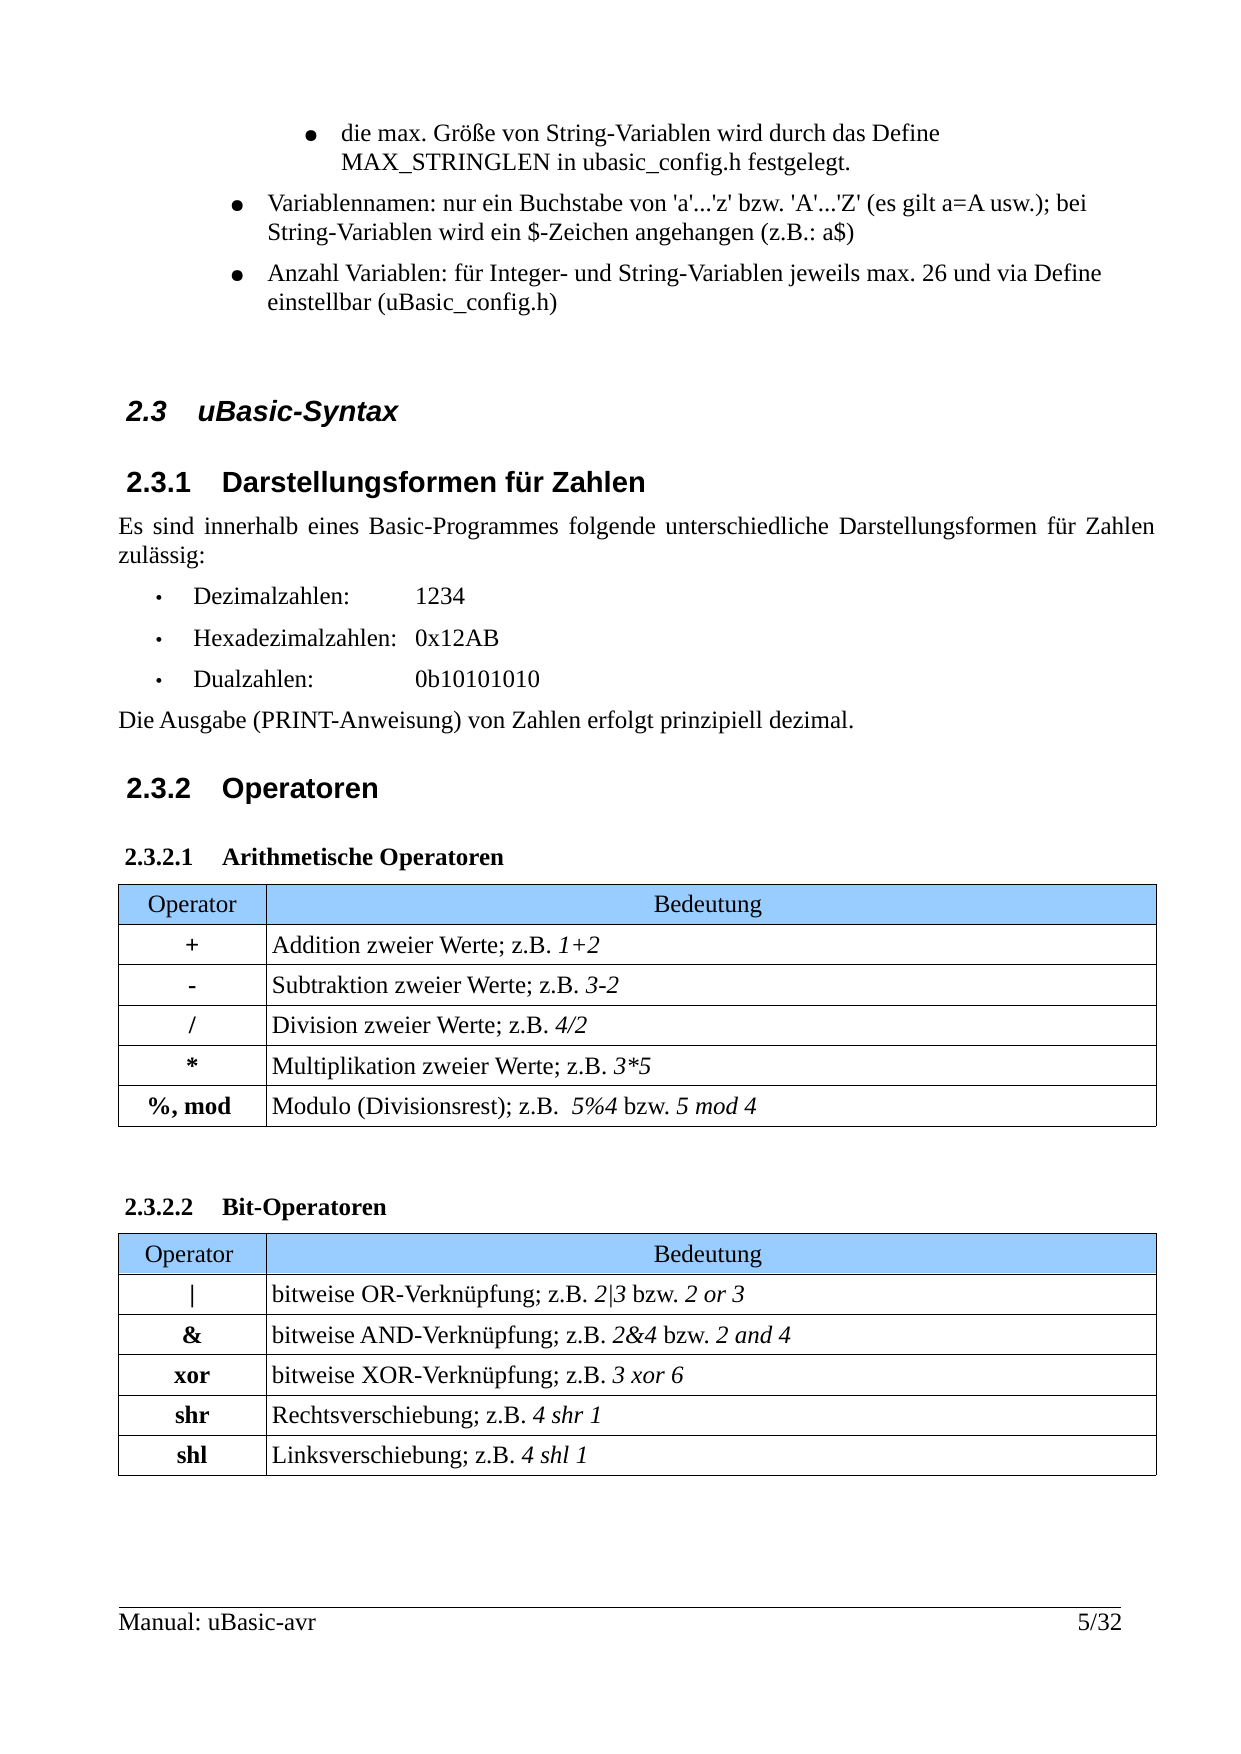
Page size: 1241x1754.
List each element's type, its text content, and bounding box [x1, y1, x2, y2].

table_cell * [119, 1046, 266, 1085]
table_cell - [119, 965, 266, 1005]
list Anzahl Variablen: für Integer- und String-Variablen jeweils max. 26 und via Define einstellbar (uBasic_config.h) [229, 258, 1156, 316]
table_header Bedeutung [267, 885, 1156, 924]
table_cell bitweise AND-Verknüpfung; z.B. 2&4 bzw. 2 and 4 [267, 1315, 1156, 1354]
table_cell & [119, 1315, 266, 1354]
table_cell + [119, 925, 266, 964]
list Dezimalzahlen: 1234 [156, 581, 1156, 610]
table_cell %, mod [119, 1086, 266, 1126]
table_cell Subtraktion zweier Werte; z.B. 3-2 [267, 965, 1156, 1005]
table_cell Addition zweier Werte; z.B. 1+2 [267, 925, 1156, 964]
table_header Bedeutung [267, 1234, 1156, 1273]
list die max. Größe von String-Variablen wird durch das Define MAX_STRINGLEN in ubasic_config.h festgelegt. [303, 118, 1156, 176]
table_cell Modulo (Divisionsrest); z.B. 5%4 bzw. 5 mod 4 [267, 1086, 1156, 1126]
table_cell shr [119, 1396, 266, 1435]
subtitle Bit-Operatoren [118, 1192, 1156, 1221]
table_cell Rechtsverschiebung; z.B. 4 shr 1 [267, 1396, 1156, 1435]
subtitle uBasic-Syntax [118, 394, 1156, 428]
table_header Operator [119, 1234, 266, 1273]
table_cell / [119, 1006, 266, 1045]
table_cell Linksverschiebung; z.B. 4 shl 1 [267, 1436, 1156, 1475]
table_header Operator [119, 885, 266, 924]
table_cell xor [119, 1355, 266, 1394]
subtitle Darstellungsformen für Zahlen [118, 465, 1156, 499]
table_cell bitweise XOR-Verknüpfung; z.B. 3 xor 6 [267, 1355, 1156, 1394]
table_cell Multiplikation zweier Werte; z.B. 3*5 [267, 1046, 1156, 1085]
list Hexadezimalzahlen: 0x12AB [156, 623, 1156, 651]
subtitle Operatoren [118, 771, 1156, 805]
text Die Ausgabe (PRINT-Anweisung) von Zahlen erfolgt prinzipiell dezimal. [118, 705, 1156, 734]
table_cell shl [119, 1436, 266, 1475]
table_cell Division zweier Werte; z.B. 4/2 [267, 1006, 1156, 1045]
subtitle Arithmetische Operatoren [118, 842, 1156, 871]
table_cell bitweise OR-Verknüpfung; z.B. 2|3 bzw. 2 or 3 [267, 1275, 1156, 1314]
list Variablennamen: nur ein Buchstabe von 'a'...'z' bzw. 'A'...'Z' (es gilt a=A usw.); bei String-Variablen wird ein $-Zeichen angehangen (z.B.: a$) [229, 188, 1156, 246]
table_cell | [119, 1275, 266, 1314]
list Dualzahlen: 0b10101010 [156, 664, 1156, 693]
text Es sind innerhalb eines Basic-Programmes folgende unterschiedliche Darstellungsformen für Zahlen zulässig: [118, 511, 1156, 569]
